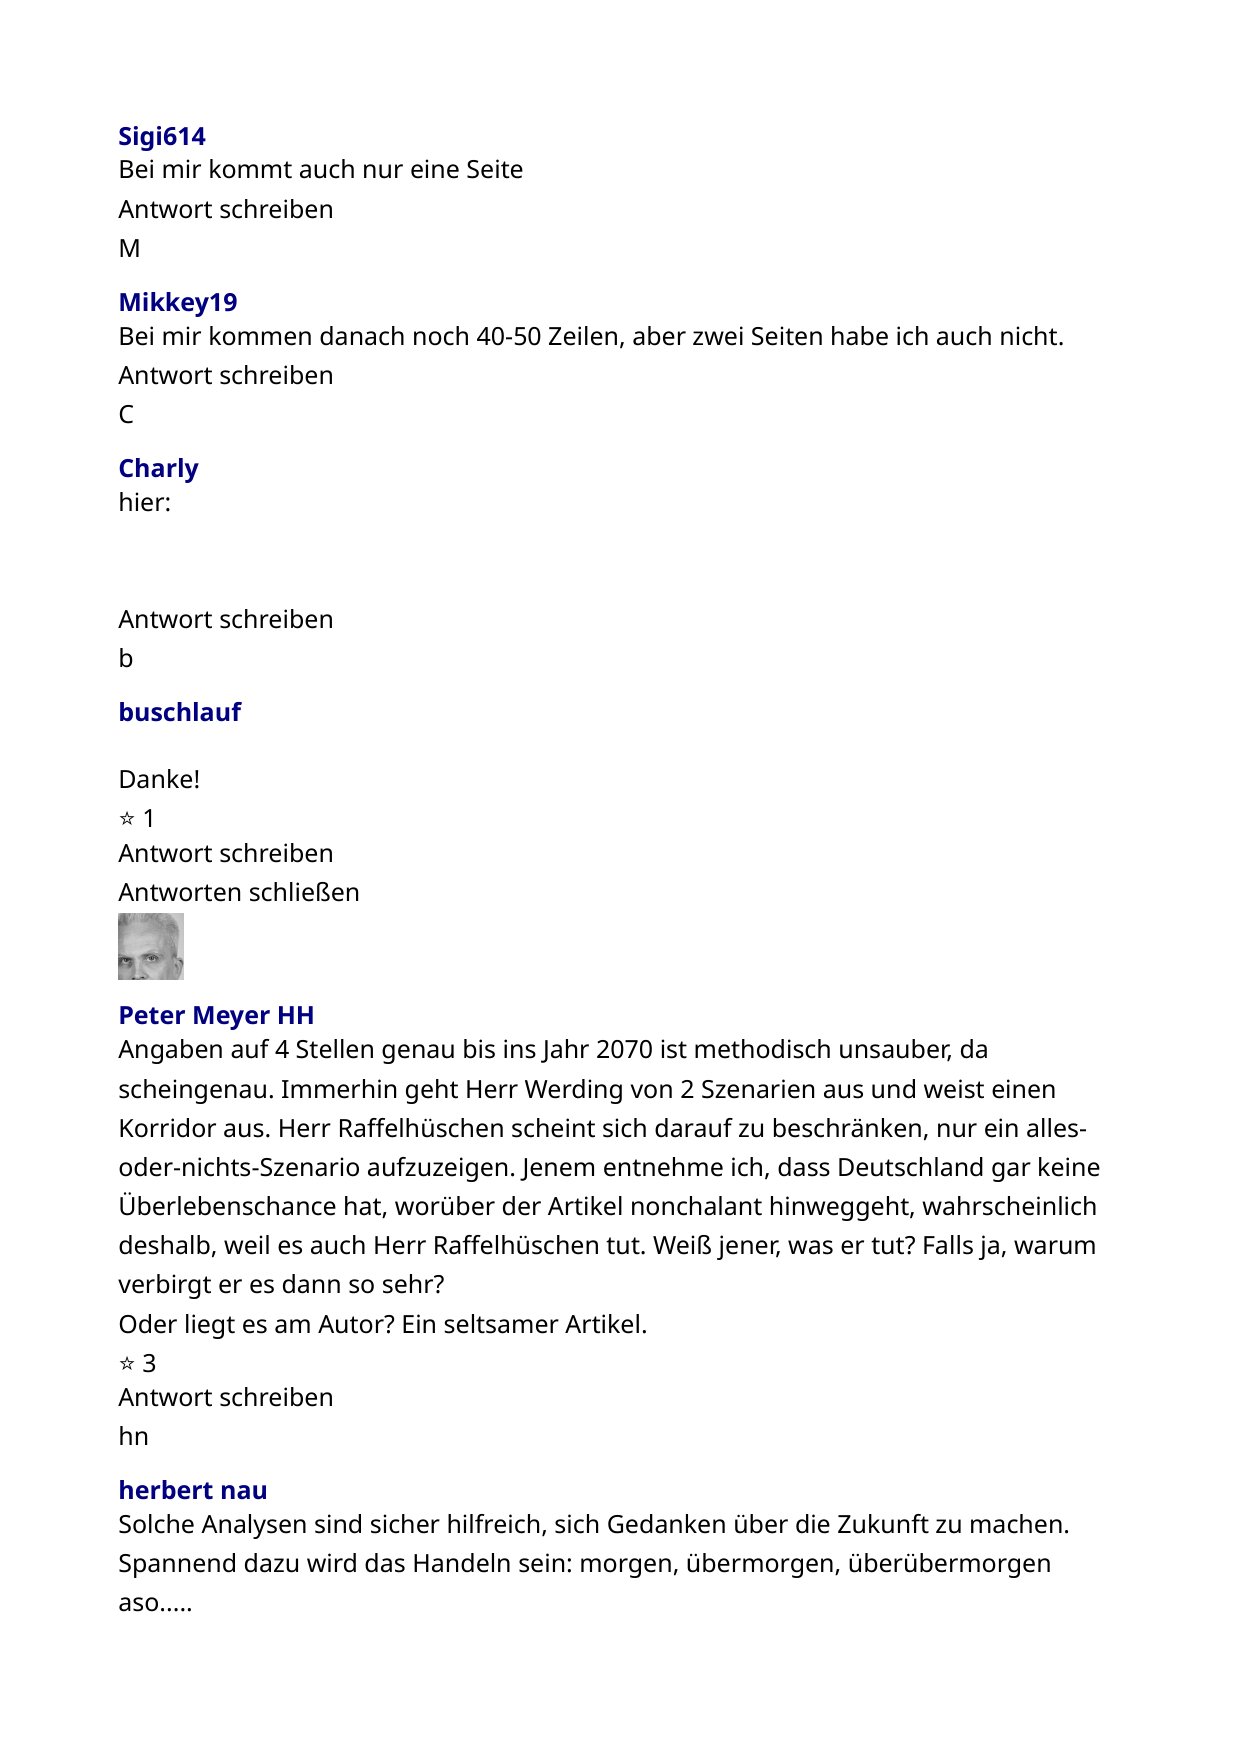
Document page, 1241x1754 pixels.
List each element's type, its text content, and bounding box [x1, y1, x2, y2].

text Antworten schließen [118, 874, 1122, 908]
text C [118, 397, 1122, 431]
text Antwort schreiben [118, 1379, 1122, 1413]
text b [118, 641, 1122, 675]
subtitle Sigi614 [118, 118, 1122, 152]
text Bei mir kommen danach noch 40-50 Zeilen, aber zwei Seiten habe ich auch nicht. [118, 318, 1122, 352]
text Oder liegt es am Autor? Ein seltsamer Artikel. [118, 1306, 1122, 1340]
text Danke! [118, 762, 1122, 796]
text Angaben auf 4 Stellen genau bis ins Jahr 2070 ist methodisch unsauber, da scheingenau. Immerhin geht Herr Werding von 2 Szenarien aus und weist einen Korridor aus. Herr Raffelhüschen scheint sich darauf zu beschränken, nur ein alles-oder-nichts-Szenario aufzuzeigen. Jenem entnehme ich, dass Deutschland gar keine Überlebenschance hat, worüber der Artikel nonchalant hinweggeht, wahrscheinlich deshalb, weil es auch Herr Raffelhüschen tut. Weiß jener, was er tut? Falls ja, warum verbirgt er es dann so sehr? [118, 1032, 1122, 1301]
text Solche Analysen sind sicher hilfreich, sich Gedanken über die Zukunft zu machen. [118, 1506, 1122, 1541]
subtitle Charly [118, 450, 1122, 484]
subtitle Peter Meyer HH [118, 998, 1122, 1032]
subtitle herbert nau [118, 1472, 1122, 1506]
text Antwort schreiben [118, 602, 1122, 636]
text Antwort schreiben [118, 835, 1122, 869]
text hn [118, 1419, 1122, 1453]
picture [118, 913, 184, 980]
text ⭐️ 1 [118, 801, 1122, 835]
text Spannend dazu wird das Handeln sein: morgen, übermorgen, überübermorgen aso..... [118, 1546, 1122, 1619]
text ⭐️ 3 [118, 1345, 1122, 1379]
text M [118, 231, 1122, 264]
text Antwort schreiben [118, 191, 1122, 225]
text Bei mir kommt auch nur eine Seite [118, 152, 1122, 186]
subtitle buschlauf [118, 695, 1122, 729]
text Antwort schreiben [118, 357, 1122, 392]
text hier: [118, 484, 1122, 518]
subtitle Mikkey19 [118, 284, 1122, 318]
text https://www.zeit.de/wirtschaft/2025-06/migration-zuwanderung-rente-staatsfinanzen-studie/seite-2 [118, 524, 1122, 597]
